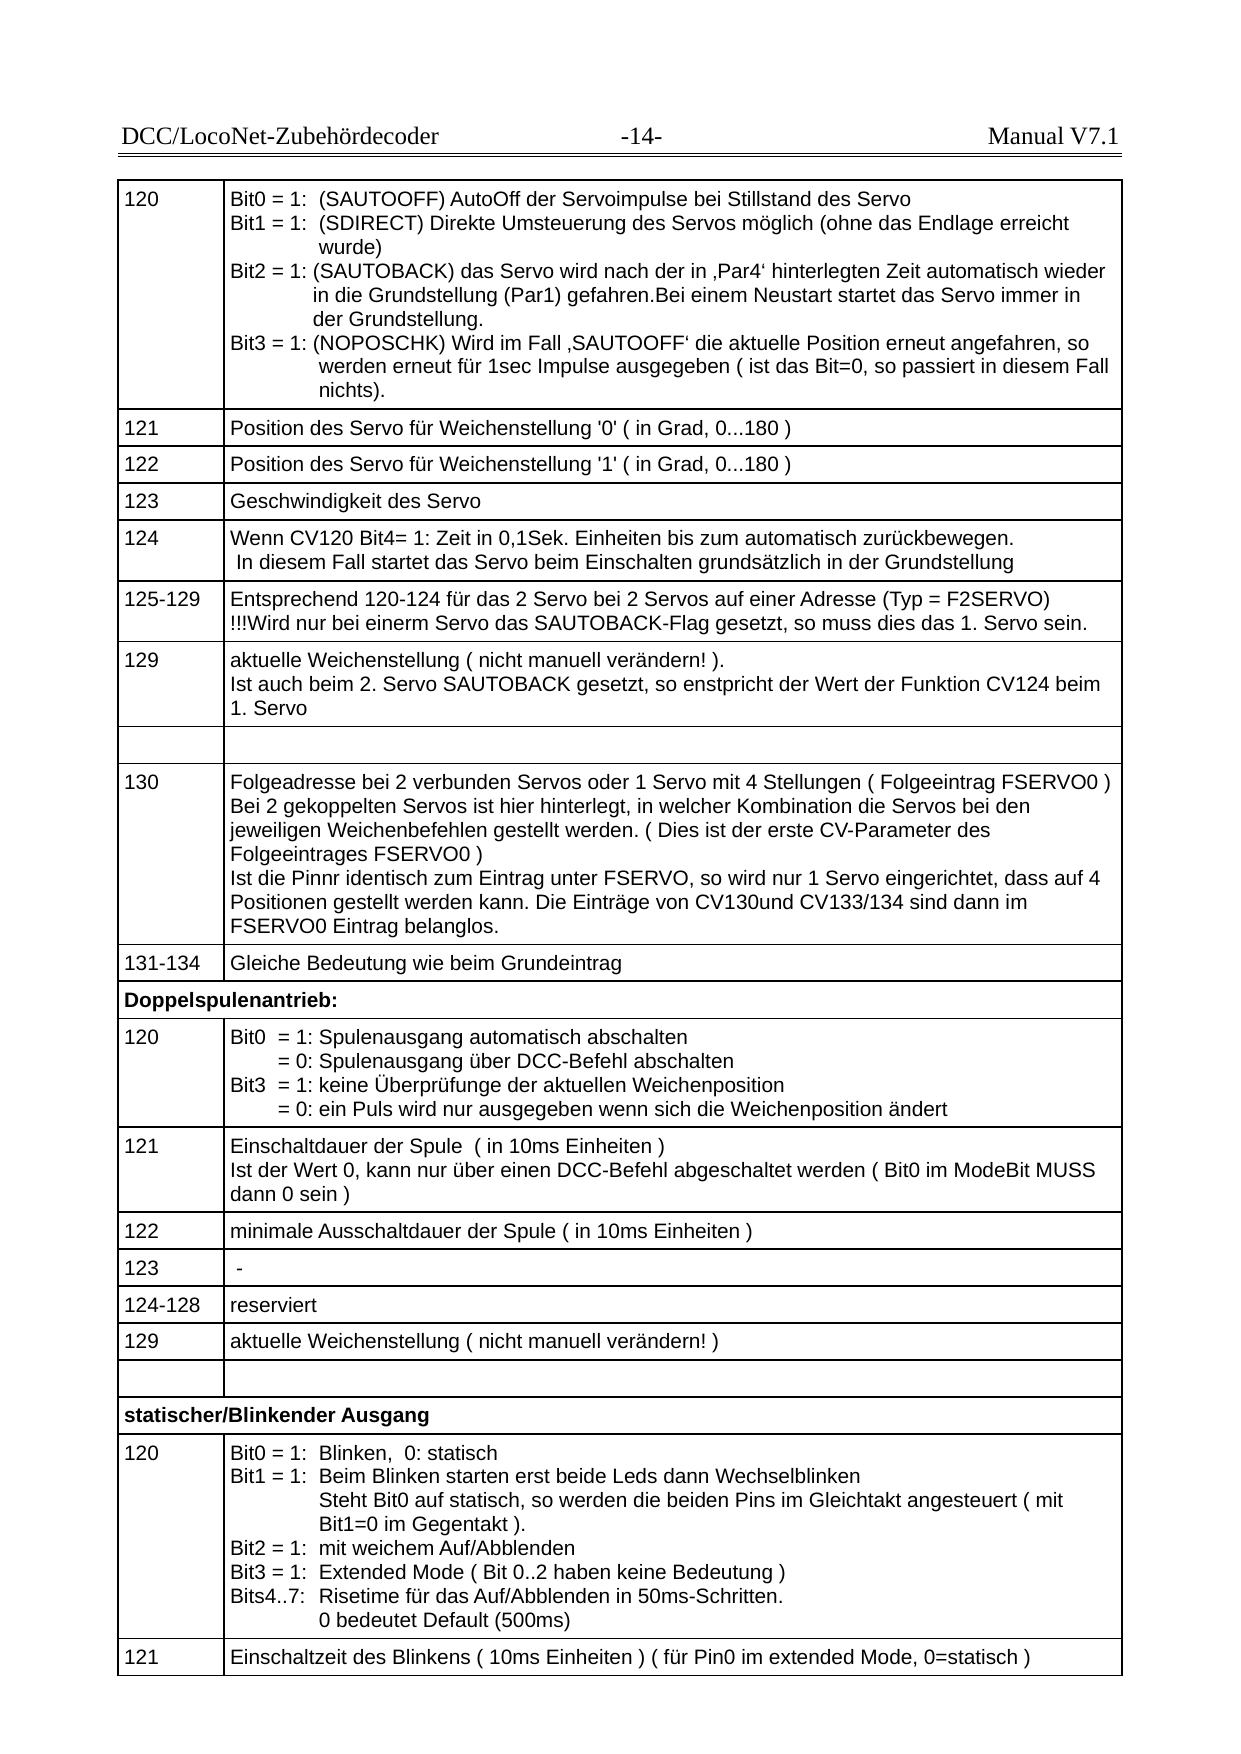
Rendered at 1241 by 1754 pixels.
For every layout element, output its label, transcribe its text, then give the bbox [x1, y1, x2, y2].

table_cell Bit0 = 1: (SAUTOOFF) AutoOff der Servoimpulse bei Stillstand des Servo Bit1 = 1: (SDIRECT) Direkte Umsteuerung des Servos möglich (ohne das Endlage erreicht wurde) Bit2 = 1: (SAUTOBACK) das Servo wird nach der in ‚Par4‘ hinterlegten Zeit automatisch wieder in die Grundstellung (Par1) gefahren.Bei einem Neustart startet das Servo immer in der Grundstellung. Bit3 = 1: (NOPOSCHK) Wird im Fall ‚SAUTOOFF‘ die aktuelle Position erneut angefahren, so werden erneut für 1sec Impulse ausgegeben ( ist das Bit=0, so passiert in diesem Fall nichts). [225, 181, 1121, 408]
table_cell Position des Servo für Weichenstellung '1' ( in Grad, 0...180 ) [225, 447, 1121, 482]
table_cell 122 [119, 1213, 223, 1248]
table_cell 123 [119, 1250, 223, 1285]
table_cell 130 [119, 764, 223, 943]
table_cell aktuelle Weichenstellung ( nicht manuell verändern! ). Ist auch beim 2. Servo SAUTOBACK gesetzt, so enstpricht der Wert der Funktion CV124 beim 1. Servo [225, 642, 1121, 726]
table_cell Einschaltzeit des Blinkens ( 10ms Einheiten ) ( für Pin0 im extended Mode, 0=statisch ) [225, 1639, 1121, 1675]
table_cell Bit0 = 1: Spulenausgang automatisch abschalten = 0: Spulenausgang über DCC-Befehl abschalten Bit3 = 1: keine Überprüfunge der aktuellen Weichenposition = 0: ein Puls wird nur ausgegeben wenn sich die Weichenposition ändert [225, 1019, 1121, 1126]
table_cell [225, 1361, 1121, 1396]
table_cell Position des Servo für Weichenstellung '0' ( in Grad, 0...180 ) [225, 410, 1121, 445]
table_cell 122 [119, 447, 223, 482]
table_cell 120 [119, 1019, 223, 1126]
table_cell 129 [119, 1324, 223, 1359]
table_cell [119, 727, 223, 763]
table_cell statischer/Blinkender Ausgang [119, 1398, 1121, 1433]
table_cell 121 [119, 1128, 223, 1211]
table_cell 120 [119, 1435, 223, 1638]
table_cell Wenn CV120 Bit4= 1: Zeit in 0,1Sek. Einheiten bis zum automatisch zurückbewegen. In diesem Fall startet das Servo beim Einschalten grundsätzlich in der Grundstellung [225, 521, 1121, 580]
table_cell 124 [119, 521, 223, 580]
table_cell 131-134 [119, 945, 223, 980]
table_cell Folgeadresse bei 2 verbunden Servos oder 1 Servo mit 4 Stellungen ( Folgeeintrag FSERVO0 ) Bei 2 gekoppelten Servos ist hier hinterlegt, in welcher Kombination die Servos bei den jeweiligen Weichenbefehlen gestellt werden. ( Dies ist der erste CV-Parameter des Folgeeintrages FSERVO0 ) Ist die Pinnr identisch zum Eintrag unter FSERVO, so wird nur 1 Servo eingerichtet, dass auf 4 Positionen gestellt werden kann. Die Einträge von CV130und CV133/134 sind dann im FSERVO0 Eintrag belanglos. [225, 764, 1121, 943]
table_cell Geschwindigkeit des Servo [225, 484, 1121, 519]
table_cell 125-129 [119, 582, 223, 641]
table_cell 123 [119, 484, 223, 519]
table_cell Gleiche Bedeutung wie beim Grundeintrag [225, 945, 1121, 980]
table_cell 121 [119, 410, 223, 445]
table_cell aktuelle Weichenstellung ( nicht manuell verändern! ) [225, 1324, 1121, 1359]
table_cell 120 [119, 181, 223, 408]
table_cell Doppelspulenantrieb: [119, 982, 1121, 1017]
table_cell Bit0 = 1: Blinken, 0: statisch Bit1 = 1: Beim Blinken starten erst beide Leds dann Wechselblinken Steht Bit0 auf statisch, so werden die beiden Pins im Gleichtakt angesteuert ( mit Bit1=0 im Gegentakt ). Bit2 = 1: mit weichem Auf/Abblenden Bit3 = 1: Extended Mode ( Bit 0..2 haben keine Bedeutung ) Bits4..7: Risetime für das Auf/Abblenden in 50ms-Schritten. 0 bedeutet Default (500ms) [225, 1435, 1121, 1638]
table_cell [119, 1361, 223, 1396]
table_cell Entsprechend 120-124 für das 2 Servo bei 2 Servos auf einer Adresse (Typ = F2SERVO) !!!Wird nur bei einerm Servo das SAUTOBACK-Flag gesetzt, so muss dies das 1. Servo sein. [225, 582, 1121, 641]
table_cell minimale Ausschaltdauer der Spule ( in 10ms Einheiten ) [225, 1213, 1121, 1248]
table_cell 124-128 [119, 1287, 223, 1322]
table_cell [225, 727, 1121, 763]
table_cell 129 [119, 642, 223, 726]
table_cell Einschaltdauer der Spule ( in 10ms Einheiten ) Ist der Wert 0, kann nur über einen DCC-Befehl abgeschaltet werden ( Bit0 im ModeBit MUSS dann 0 sein ) [225, 1128, 1121, 1211]
table_cell 121 [119, 1639, 223, 1675]
table_cell reserviert [225, 1287, 1121, 1322]
table_cell - [225, 1250, 1121, 1285]
